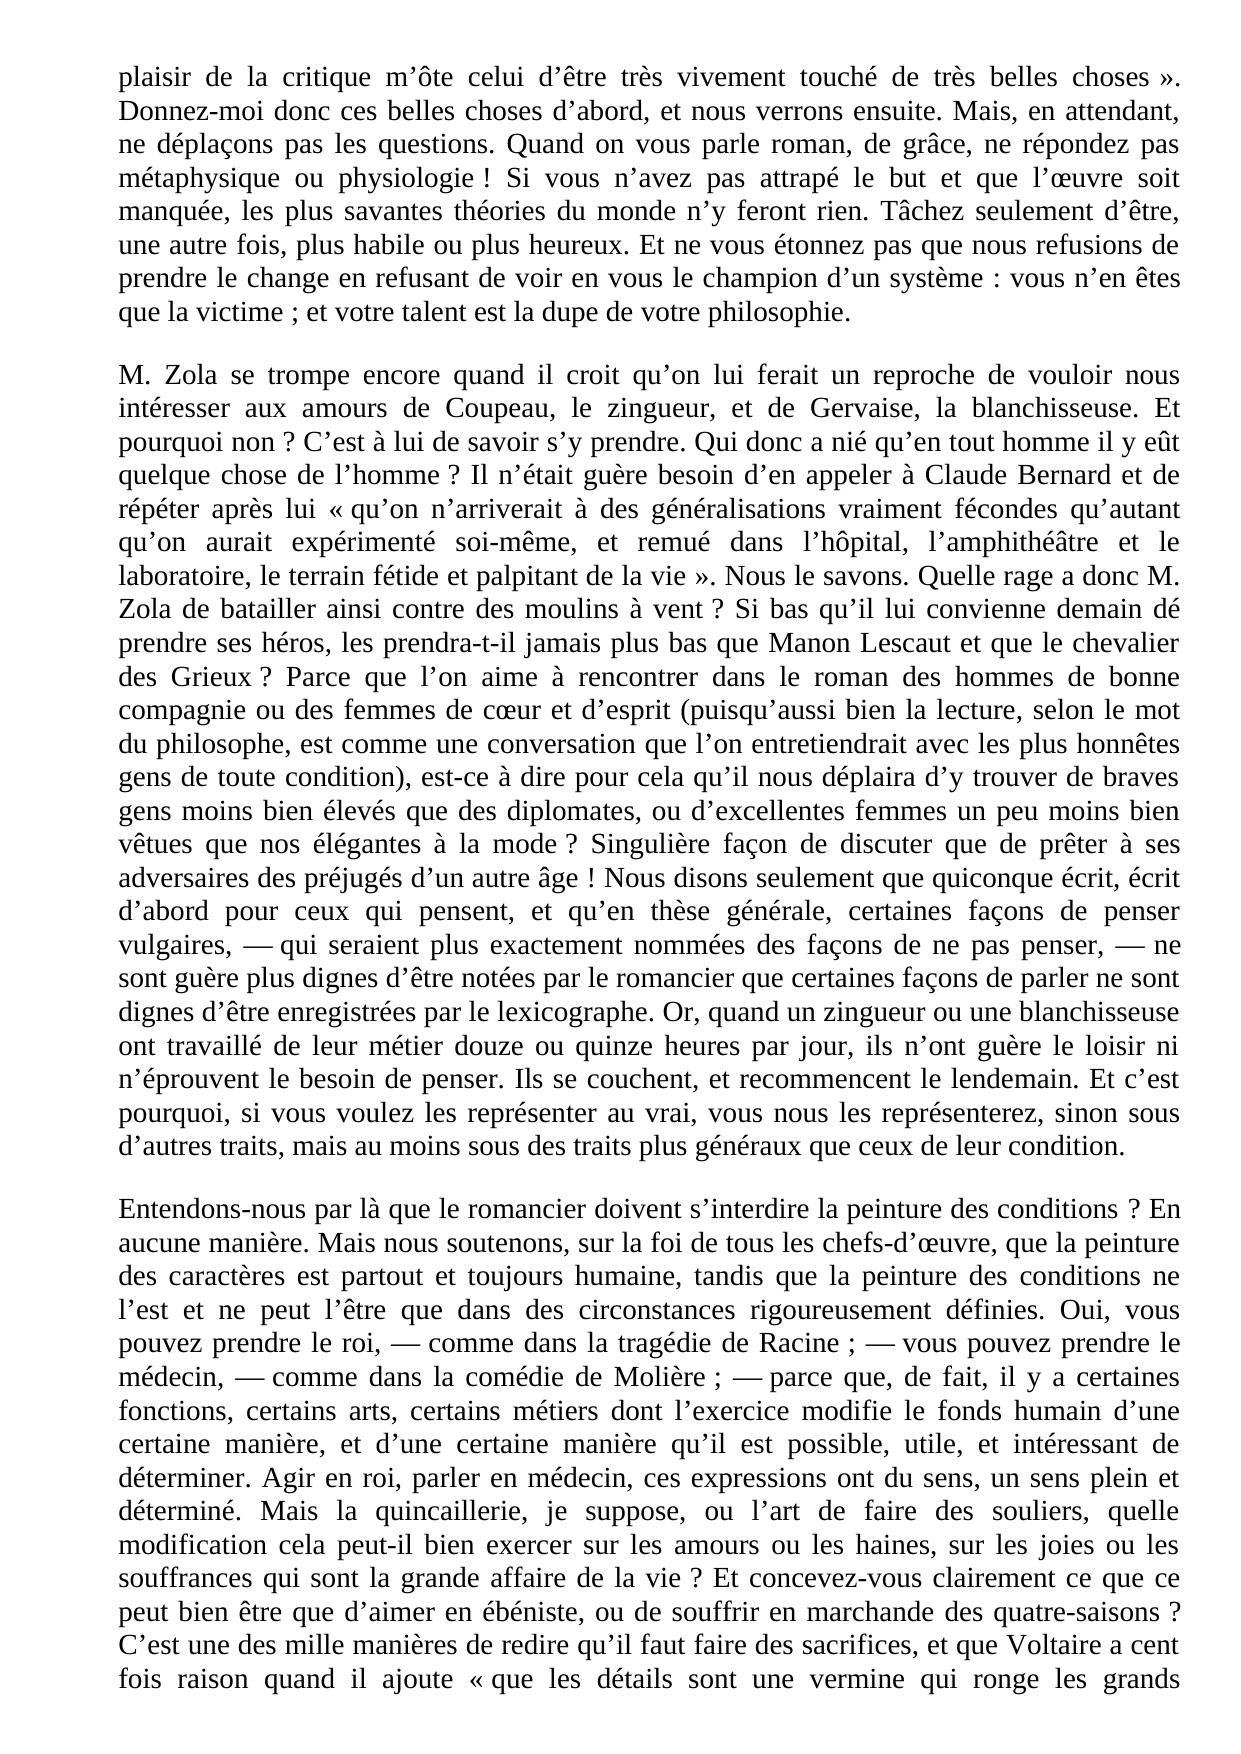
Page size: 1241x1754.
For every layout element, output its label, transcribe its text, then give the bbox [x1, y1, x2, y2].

text plaisir de la critique m’ôte celui d’être très vivement touché de très belles choses ». Donnez-moi donc ces belles choses d’abord, et nous verrons ensuite. Mais, en attendant, ne déplaçons pas les questions. Quand on vous parle roman, de grâce, ne répondez pas métaphysique ou physiologie ! Si vous n’avez pas attrapé le but et que l’œuvre soit manquée, les plus savantes théories du monde n’y feront rien. Tâchez seulement d’être, une autre fois, plus habile ou plus heureux. Et ne vous étonnez pas que nous refusions de prendre le change en refusant de voir en vous le champion d’un système : vous n’en êtes que la victime ; et votre talent est la dupe de votre philosophie. [118, 59, 1181, 327]
text Entendons-nous par là que le romancier doivent s’interdire la peinture des conditions ? En aucune manière. Mais nous soutenons, sur la foi de tous les chefs-d’œuvre, que la peinture des caractères est partout et toujours humaine, tandis que la peinture des conditions ne l’est et ne peut l’être que dans des circonstances rigoureusement définies. Oui, vous pouvez prendre le roi, — comme dans la tragédie de Racine ; — vous pouvez prendre le médecin, — comme dans la comédie de Molière ; — parce que, de fait, il y a certaines fonctions, certains arts, certains métiers dont l’exercice modifie le fonds humain d’une certaine manière, et d’une certaine manière qu’il est possible, utile, et intéressant de déterminer. Agir en roi, parler en médecin, ces expressions ont du sens, un sens plein et déterminé. Mais la quincaillerie, je suppose, ou l’art de faire des souliers, quelle modification cela peut-il bien exercer sur les amours ou les haines, sur les joies ou les souffrances qui sont la grande affaire de la vie ? Et concevez-vous clairement ce que ce peut bien être que d’aimer en ébéniste, ou de souffrir en marchande des quatre-saisons ? C’est une des mille manières de redire qu’il faut faire des sacrifices, et que Voltaire a cent fois raison quand il ajoute « que les détails sont une vermine qui ronge les grands [118, 1191, 1181, 1694]
text M. Zola se trompe encore quand il croit qu’on lui ferait un reproche de vouloir nous intéresser aux amours de Coupeau, le zingueur, et de Gervaise, la blanchisseuse. Et pourquoi non ? C’est à lui de savoir s’y prendre. Qui donc a nié qu’en tout homme il y eût quelque chose de l’homme ? Il n’était guère besoin d’en appeler à Claude Bernard et de répéter après lui « qu’on n’arriverait à des généralisations vraiment fécondes qu’autant qu’on aurait expérimenté soi-même, et remué dans l’hôpital, l’amphithéâtre et le laboratoire, le terrain fétide et palpitant de la vie ». Nous le savons. Quelle rage a donc M. Zola de batailler ainsi contre des moulins à vent ? Si bas qu’il lui convienne demain dé prendre ses héros, les prendra-t-il jamais plus bas que Manon Lescaut et que le chevalier des Grieux ? Parce que l’on aime à rencontrer dans le roman des hommes de bonne compagnie ou des femmes de cœur et d’esprit (puisqu’aussi bien la lecture, selon le mot du philosophe, est comme une conversation que l’on entretiendrait avec les plus honnêtes gens de toute condition), est-ce à dire pour cela qu’il nous déplaira d’y trouver de braves gens moins bien élevés que des diplomates, ou d’excellentes femmes un peu moins bien vêtues que nos élégantes à la mode ? Singulière façon de discuter que de prêter à ses adversaires des préjugés d’un autre âge ! Nous disons seulement que quiconque écrit, écrit d’abord pour ceux qui pensent, et qu’en thèse générale, certaines façons de penser vulgaires, — qui seraient plus exactement nommées des façons de ne pas penser, — ne sont guère plus dignes d’être notées par le romancier que certaines façons de parler ne sont dignes d’être enregistrées par le lexicographe. Or, quand un zingueur ou une blanchisseuse ont travaillé de leur métier douze ou quinze heures par jour, ils n’ont guère le loisir ni n’éprouvent le besoin de penser. Ils se couchent, et recommencent le lendemain. Et c’est pourquoi, si vous voulez les représenter au vrai, vous nous les représenterez, sinon sous d’autres traits, mais au moins sous des traits plus généraux que ceux de leur condition. [118, 357, 1181, 1162]
